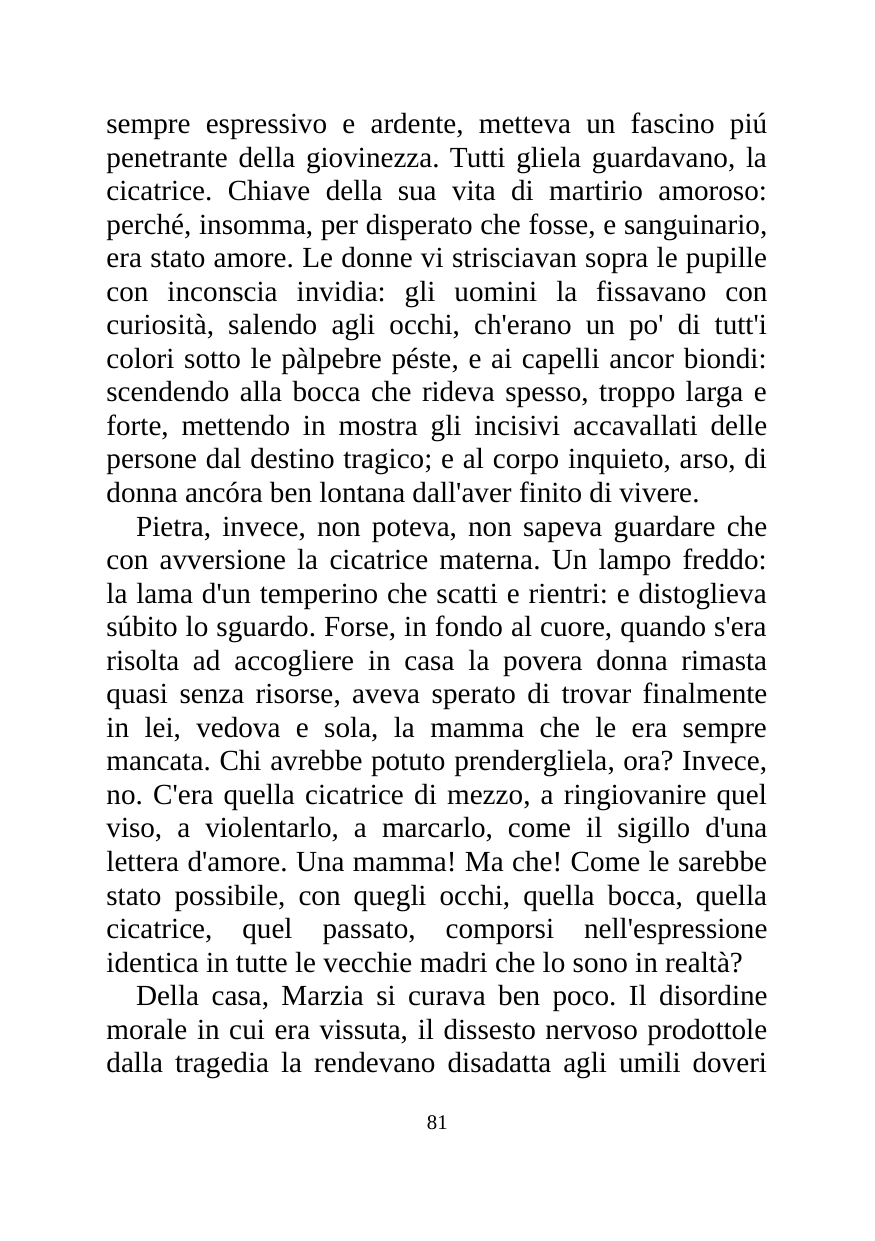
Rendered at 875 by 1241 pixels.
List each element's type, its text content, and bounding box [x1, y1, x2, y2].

text Della casa, Marzia si curava ben poco. Il disordine morale in cui era vissuta, il dissesto nervoso prodottole dalla tragedia la rendevano disadatta agli umili doveri [106, 978, 768, 1079]
text sempre espressivo e ardente, metteva un fascino piú penetrante della giovinezza. Tutti gliela guardavano, la cicatrice. Chiave della sua vita di martirio amoroso: perché, insomma, per disperato che fosse, e sanguinario, era stato amore. Le donne vi strisciavan sopra le pupille con inconscia invidia: gli uomini la fissavano con curiosità, salendo agli occhi, ch'erano un po' di tutt'i colori sotto le pàlpebre péste, e ai capelli ancor biondi: scendendo alla bocca che rideva spesso, troppo larga e forte, mettendo in mostra gli incisivi accavallati delle persone dal destino tragico; e al corpo inquieto, arso, di donna ancóra ben lontana dall'aver finito di vivere. [106, 106, 768, 509]
text Pietra, invece, non poteva, non sapeva guardare che con avversione la cicatrice materna. Un lampo freddo: la lama d'un temperino che scatti e rientri: e distoglieva súbito lo sguardo. Forse, in fondo al cuore, quando s'era risolta ad accogliere in casa la povera donna rimasta quasi senza risorse, aveva sperato di trovar finalmente in lei, vedova e sola, la mamma che le era sempre mancata. Chi avrebbe potuto prendergliela, ora? Invece, no. C'era quella cicatrice di mezzo, a ringiovanire quel viso, a violentarlo, a marcarlo, come il sigillo d'una lettera d'amore. Una mamma! Ma che! Come le sarebbe stato possibile, con quegli occhi, quella bocca, quella cicatrice, quel passato, comporsi nell'espressione identica in tutte le vecchie madri che lo sono in realtà? [106, 509, 768, 978]
